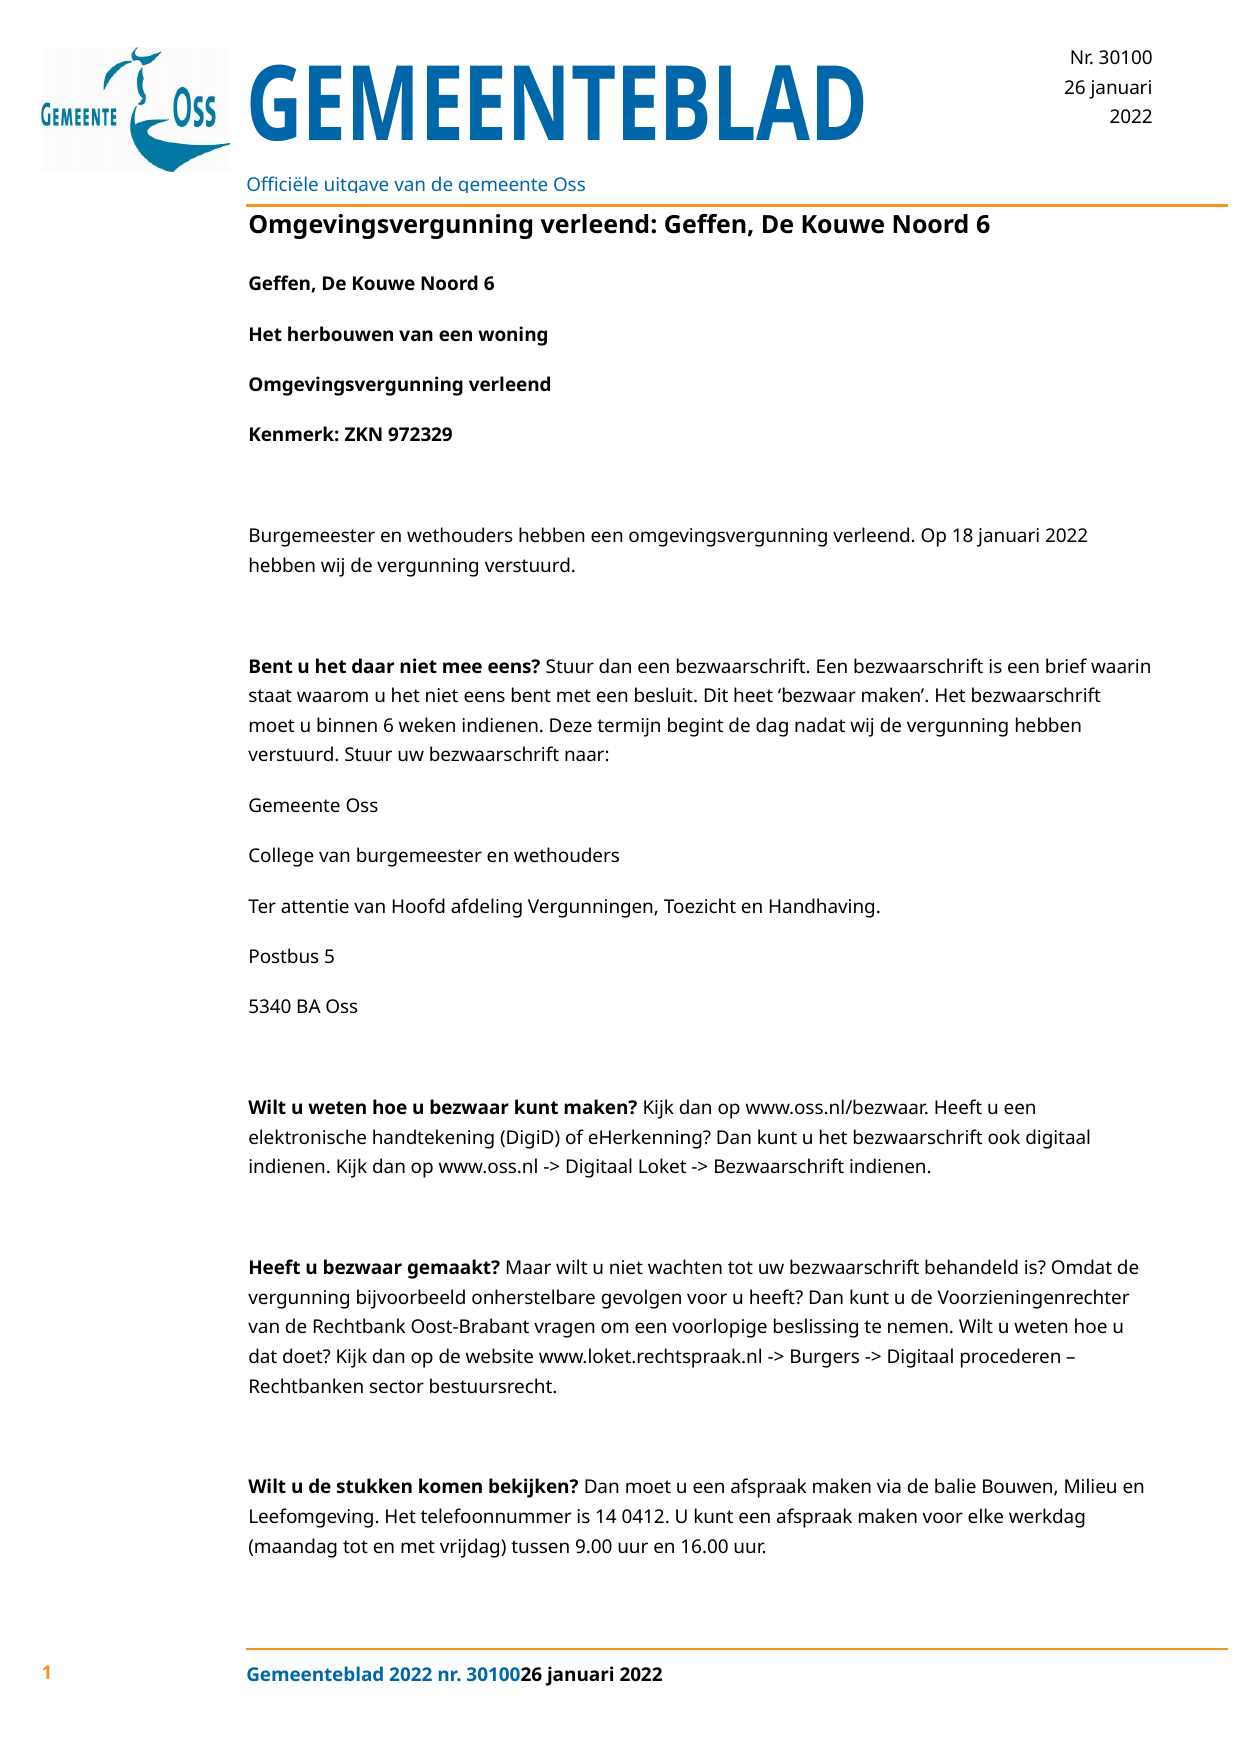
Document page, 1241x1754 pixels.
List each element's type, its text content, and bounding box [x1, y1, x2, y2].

text Omgevingsvergunning verleend: Geffen, De Kouwe Noord 6 [248, 207, 1152, 241]
text Geffen, De Kouwe Noord 6 [248, 270, 1152, 296]
text Gemeente Oss [248, 792, 1152, 818]
text Omgevingsvergunning verleend [248, 371, 1152, 397]
text Bent u het daar niet mee eens? Stuur dan een bezwaarschrift. Een bezwaarschrift is een brief waarin staat waarom u het niet eens bent met een besluit. Dit heet ‘bezwaar maken’. Het bezwaarschrift moet u binnen 6 weken indienen. Deze termijn begint de dag nadat wij de vergunning hebben verstuurd. Stuur uw bezwaarschrift naar: [248, 653, 1152, 767]
text Ter attentie van Hoofd afdeling Vergunningen, Toezicht en Handhaving. [248, 893, 1152, 918]
picture [41, 47, 231, 172]
text Heeft u bezwaar gemaakt? Maar wilt u niet wachten tot uw bezwaarschrift behandeld is? Omdat de vergunning bijvoorbeeld onherstelbare gevolgen voor u heeft? Dan kunt u de Voorzieningenrechter van de Rechtbank Oost-Brabant vragen om een voorlopige beslissing te nemen. Wilt u weten hoe u dat doet? Kijk dan op de website www.loket.rechtspraak.nl -> Burgers -> Digitaal procederen – Rechtbanken sector bestuursrecht. [248, 1254, 1152, 1398]
text Het herbouwen van een woning [248, 321, 1152, 346]
text Wilt u weten hoe u bezwaar kunt maken? Kijk dan op www.oss.nl/bezwaar. Heeft u een elektronische handtekening (DigiD) of eHerkenning? Dan kunt u het bezwaarschrift ook digitaal indienen. Kijk dan op www.oss.nl -> Digitaal Loket -> Bezwaarschrift indienen. [248, 1094, 1152, 1179]
text Kenmerk: ZKN 972329 [248, 422, 1152, 447]
text Burgemeester en wethouders hebben een omgevingsvergunning verleend. Op 18 januari 2022 hebben wij de vergunning verstuurd. [248, 522, 1152, 578]
text Wilt u de stukken komen bekijken? Dan moet u een afspraak maken via de balie Bouwen, Milieu en Leefomgeving. Het telefoonnummer is 14 0412. U kunt een afspraak maken voor elke werkdag (maandag tot en met vrijdag) tussen 9.00 uur en 16.00 uur. [248, 1474, 1152, 1558]
text Postbus 5 [248, 943, 1152, 969]
text 5340 BA Oss [248, 994, 1152, 1019]
text College van burgemeester en wethouders [248, 842, 1152, 868]
